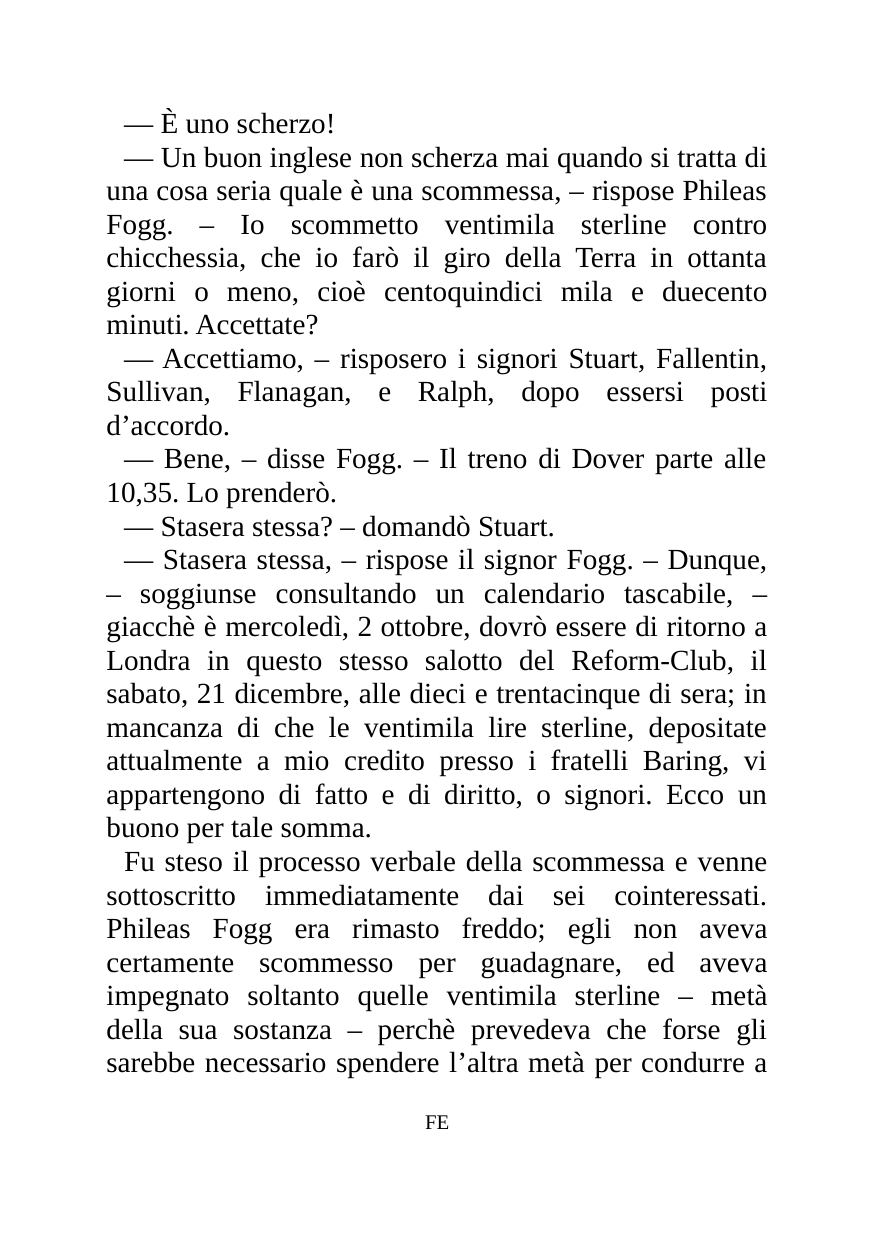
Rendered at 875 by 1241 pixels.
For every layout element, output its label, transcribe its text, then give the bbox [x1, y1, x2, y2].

text Fu steso il processo verbale della scommessa e venne sottoscritto immediatamente dai sei cointeressati. Phileas Fogg era rimasto freddo; egli non aveva certamente scommesso per guadagnare, ed aveva impegnato soltanto quelle ventimila sterline – metà della sua sostanza – perchè prevedeva che forse gli sarebbe necessario spendere l’altra metà per condurre a [106, 844, 768, 1079]
text — Accettiamo, – risposero i signori Stuart, Fallentin, Sullivan, Flanagan, e Ralph, dopo essersi posti d’accordo. [106, 341, 768, 442]
text — Bene, – disse Fogg. – Il treno di Dover parte alle 10,35. Lo prenderò. [106, 442, 768, 509]
text — È uno scherzo! [106, 106, 768, 140]
text — Un buon inglese non scherza mai quando si tratta di una cosa seria quale è una scommessa, – rispose Phileas Fogg. – Io scommetto ventimila sterline contro chicchessia, che io farò il giro della Terra in ottanta giorni o meno, cioè centoquindici mila e duecento minuti. Accettate? [106, 140, 768, 341]
text — Stasera stessa? – domandò Stuart. [106, 509, 768, 542]
text — Stasera stessa, – rispose il signor Fogg. – Dunque, – soggiunse consultando un calendario tascabile, – giacchè è mercoledì, 2 ottobre, dovrò essere di ritorno a Londra in questo stesso salotto del Reform-Club, il sabato, 21 dicembre, alle dieci e trentacinque di sera; in mancanza di che le ventimila lire sterline, depositate attualmente a mio credito presso i fratelli Baring, vi appartengono di fatto e di diritto, o signori. Ecco un buono per tale somma. [106, 542, 768, 844]
